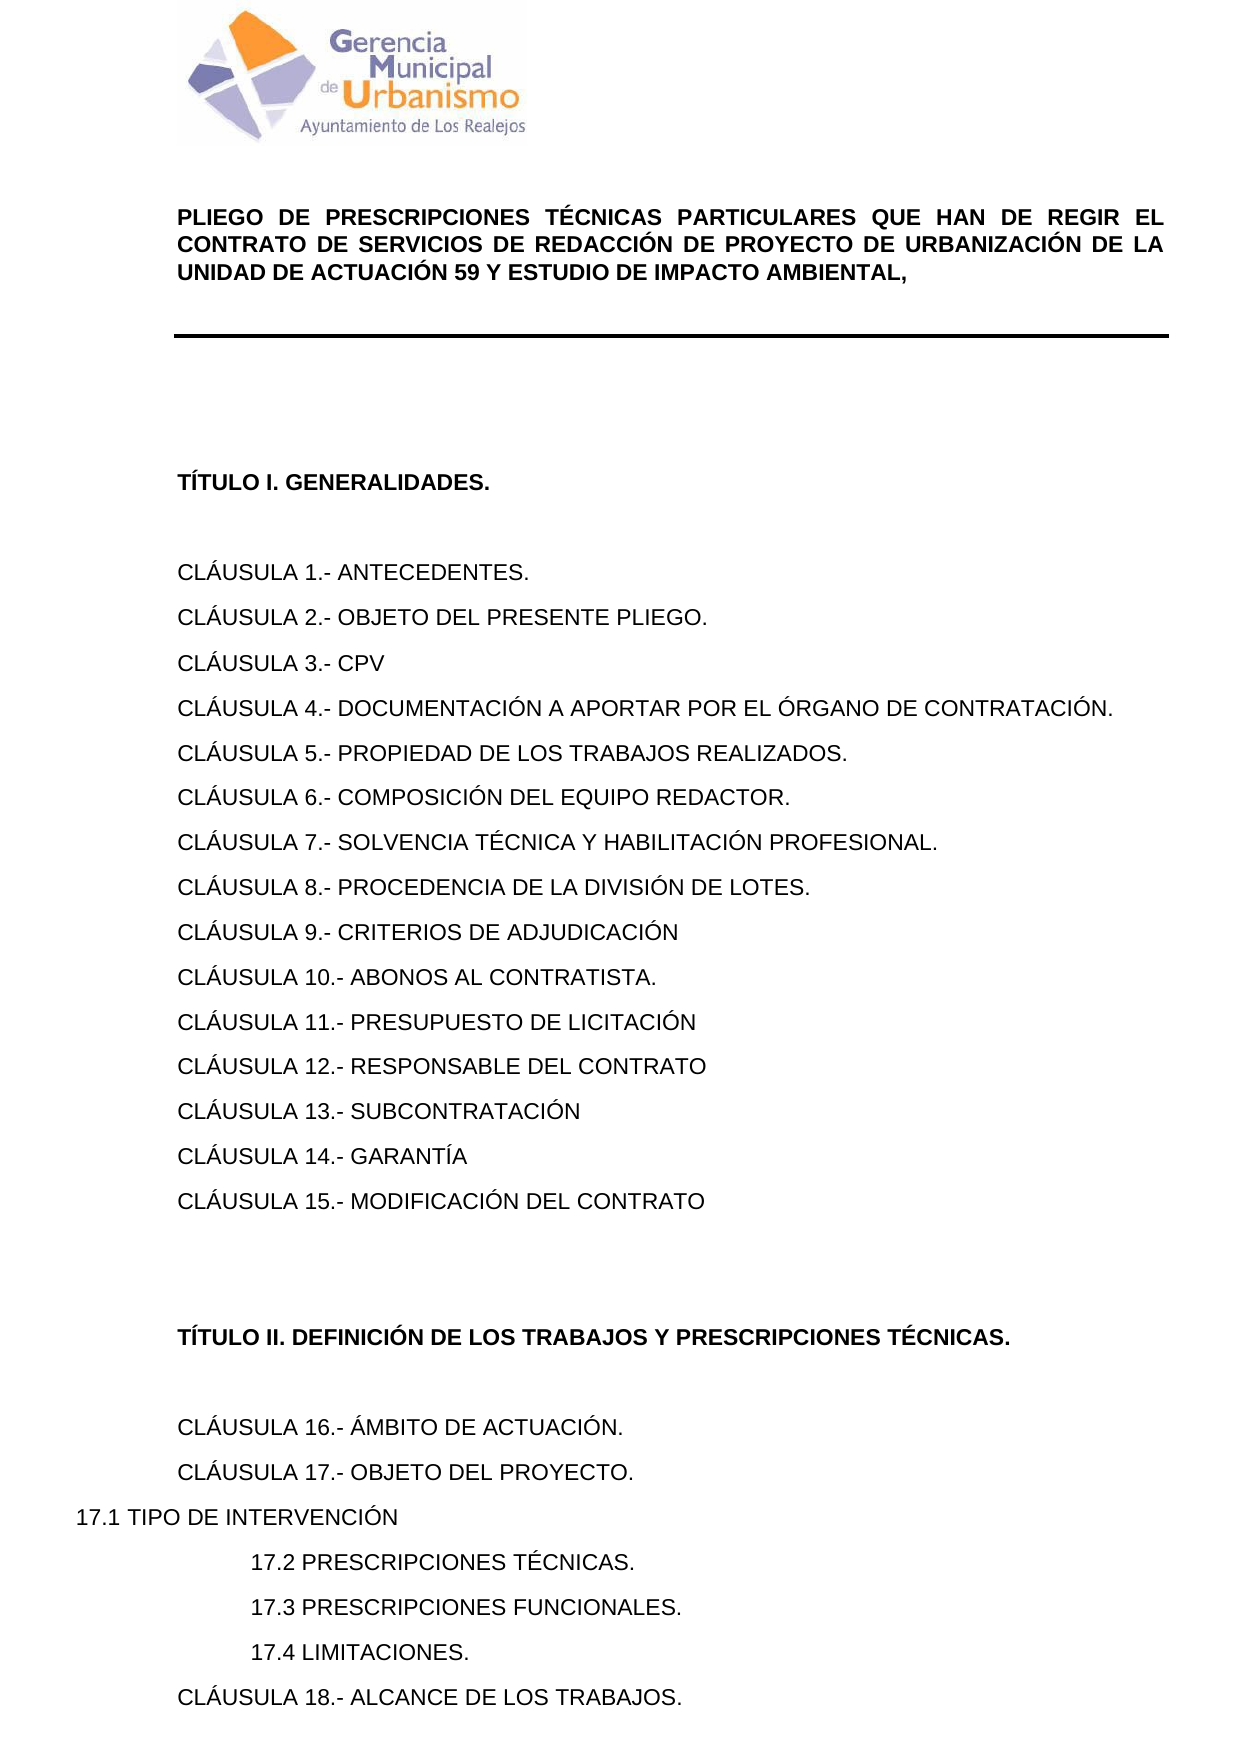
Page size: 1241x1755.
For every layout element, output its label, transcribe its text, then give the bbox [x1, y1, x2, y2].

text CLÁUSULA 16.- ÁMBITO DE ACTUACIÓN. CLÁUSULA 17.- OBJETO DEL PROYECTO. [177, 1414, 636, 1485]
text CLÁUSULA 10.- ABONOS AL CONTRATISTA. CLÁUSULA 11.- PRESUPUESTO DE LICITACIÓN CLÁUSULA 12.- RESPONSABLE DEL CONTRATO CLÁUSULA 13.- SUBCONTRATACIÓN [177, 964, 709, 1124]
text CLÁUSULA 1.- ANTECEDENTES. [177, 559, 1207, 586]
text CLÁUSULA 7.- SOLVENCIA TÉCNICA Y HABILITACIÓN PROFESIONAL. CLÁUSULA 8.- PROCEDENCIA DE LA DIVISIÓN DE LOTES. CLÁUSULA 9.- CRITERIOS DE ADJUDICACIÓN [177, 829, 939, 945]
text CLÁUSULA 2.- OBJETO DEL PRESENTE PLIEGO. CLÁUSULA 3.- CPV [177, 604, 710, 676]
text CLÁUSULA 15.- MODIFICACIÓN DEL CONTRATO [177, 1188, 1207, 1214]
list TIPO DE INTERVENCIÓN [76, 1503, 1207, 1530]
subtitle TÍTULO II. DEFINICIÓN DE LOS TRABAJOS Y PRESCRIPCIONES TÉCNICAS. [177, 1323, 1207, 1350]
text CLÁUSULA 4.- DOCUMENTACIÓN A APORTAR POR EL ÓRGANO DE CONTRATACIÓN. CLÁUSULA 5.- PROPIEDAD DE LOS TRABAJOS REALIZADOS. [177, 695, 1116, 766]
text CLÁUSULA 14.- GARANTÍA [177, 1143, 1207, 1169]
list PRESCRIPCIONES FUNCIONALES. [250, 1594, 1207, 1620]
list LIMITACIONES. [250, 1639, 1207, 1665]
list PRESCRIPCIONES TÉCNICAS. [250, 1549, 1207, 1575]
text CLÁUSULA 6.- COMPOSICIÓN DEL EQUIPO REDACTOR. [177, 784, 1207, 811]
text PLIEGO DE PRESCRIPCIONES TÉCNICAS PARTICULARES QUE HAN DE REGIR EL CONTRATO DE SERVICIOS DE REDACCIÓN DE PROYECTO DE URBANIZACIÓN DE LA UNIDAD DE ACTUACIÓN 59 Y ESTUDIO DE IMPACTO AMBIENTAL, [177, 203, 1165, 286]
subtitle TÍTULO I. GENERALIDADES. [177, 469, 1207, 496]
text CLÁUSULA 18.- ALCANCE DE LOS TRABAJOS. [177, 1684, 1207, 1711]
